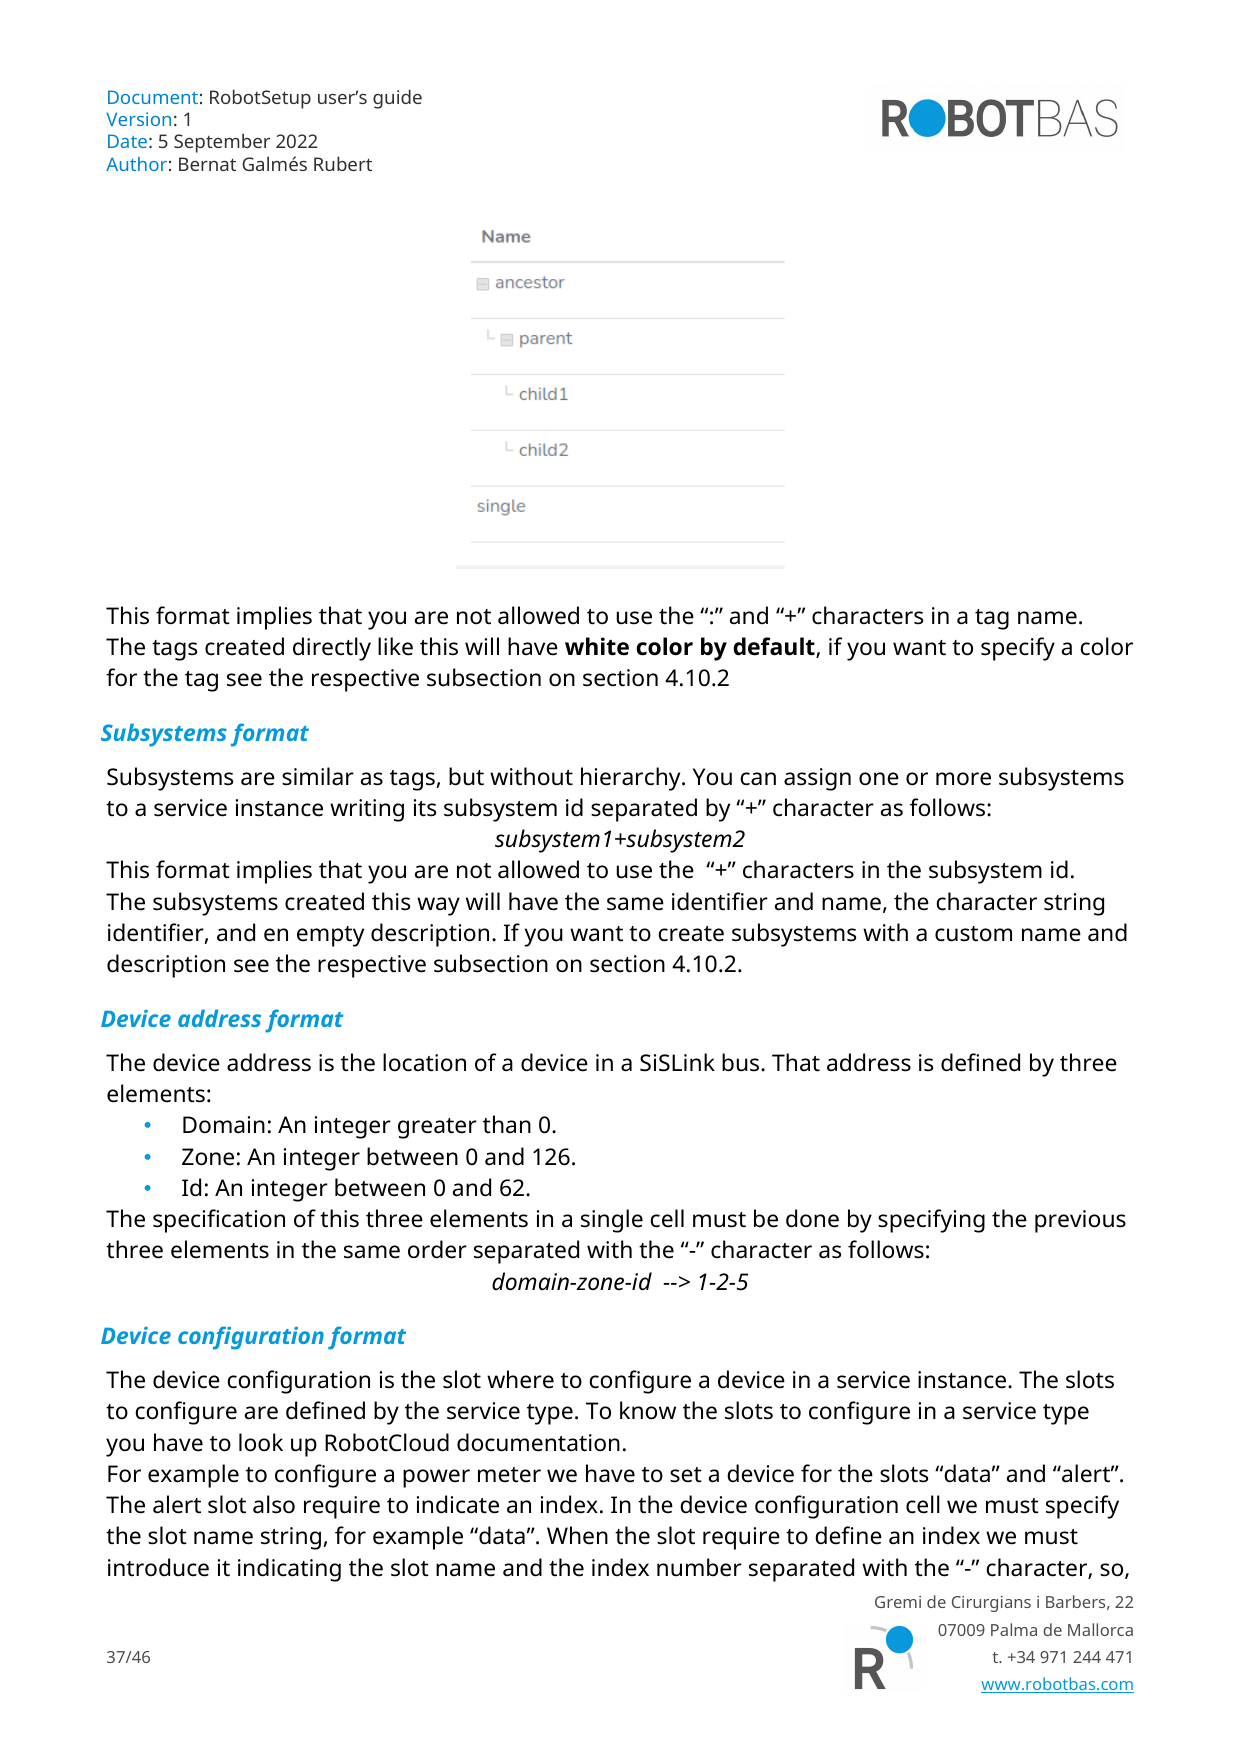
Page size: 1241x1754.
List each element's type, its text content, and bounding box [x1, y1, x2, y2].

text This format implies that you are not allowed to use the “+” characters in the subsystem id. [106, 854, 1134, 886]
text domain-zone-id --> 1-2-5 [106, 1265, 1134, 1297]
text The tags created directly like this will have white color by default, if you want to specify a color for the tag see the respective subsection on section 4.10.2 [106, 631, 1134, 693]
text Subsystems are similar as tags, but without hierarchy. You can assign one or more subsystems to a service instance writing its subsystem id separated by “+” character as follows: [106, 761, 1134, 823]
text This format implies that you are not allowed to use the “:” and “+” characters in a tag name. [106, 599, 1134, 631]
subtitle Device configuration format [100, 1320, 1134, 1352]
subtitle Device address format [100, 1003, 1134, 1034]
text The device address is the location of a device in a SiSLink bus. That address is defined by three elements: [106, 1047, 1134, 1109]
text For example to configure a power meter we have to set a device for the slots “data” and “alert”. The alert slot also require to indicate an index. In the device configuration cell we must specify the slot name string, for example “data”. When the slot require to define an index we must introduce it indicating the slot name and the index number separated with the “-” character, so, [106, 1458, 1134, 1583]
text subsystem1+subsystem2 [106, 823, 1134, 854]
picture [869, 86, 1125, 153]
picture [844, 1623, 923, 1692]
subtitle Subsystems format [100, 717, 1134, 748]
list Id: An integer between 0 and 62. [144, 1172, 1134, 1203]
list Zone: An integer between 0 and 126. [144, 1140, 1134, 1172]
text The specification of this three elements in a single cell must be done by specifying the previous three elements in the same order separated with the “-” character as follows: [106, 1203, 1134, 1265]
list Domain: An integer greater than 0. [144, 1109, 1134, 1140]
picture [455, 205, 785, 569]
text The device configuration is the slot where to configure a device in a service instance. The slots to configure are defined by the service type. To know the slots to configure in a service type you have to look up RobotCloud documentation. [106, 1364, 1134, 1458]
text The subsystems created this way will have the same identifier and name, the character string identifier, and en empty description. If you want to create subsystems with a custom name and description see the respective subsection on section 4.10.2. [106, 886, 1134, 979]
